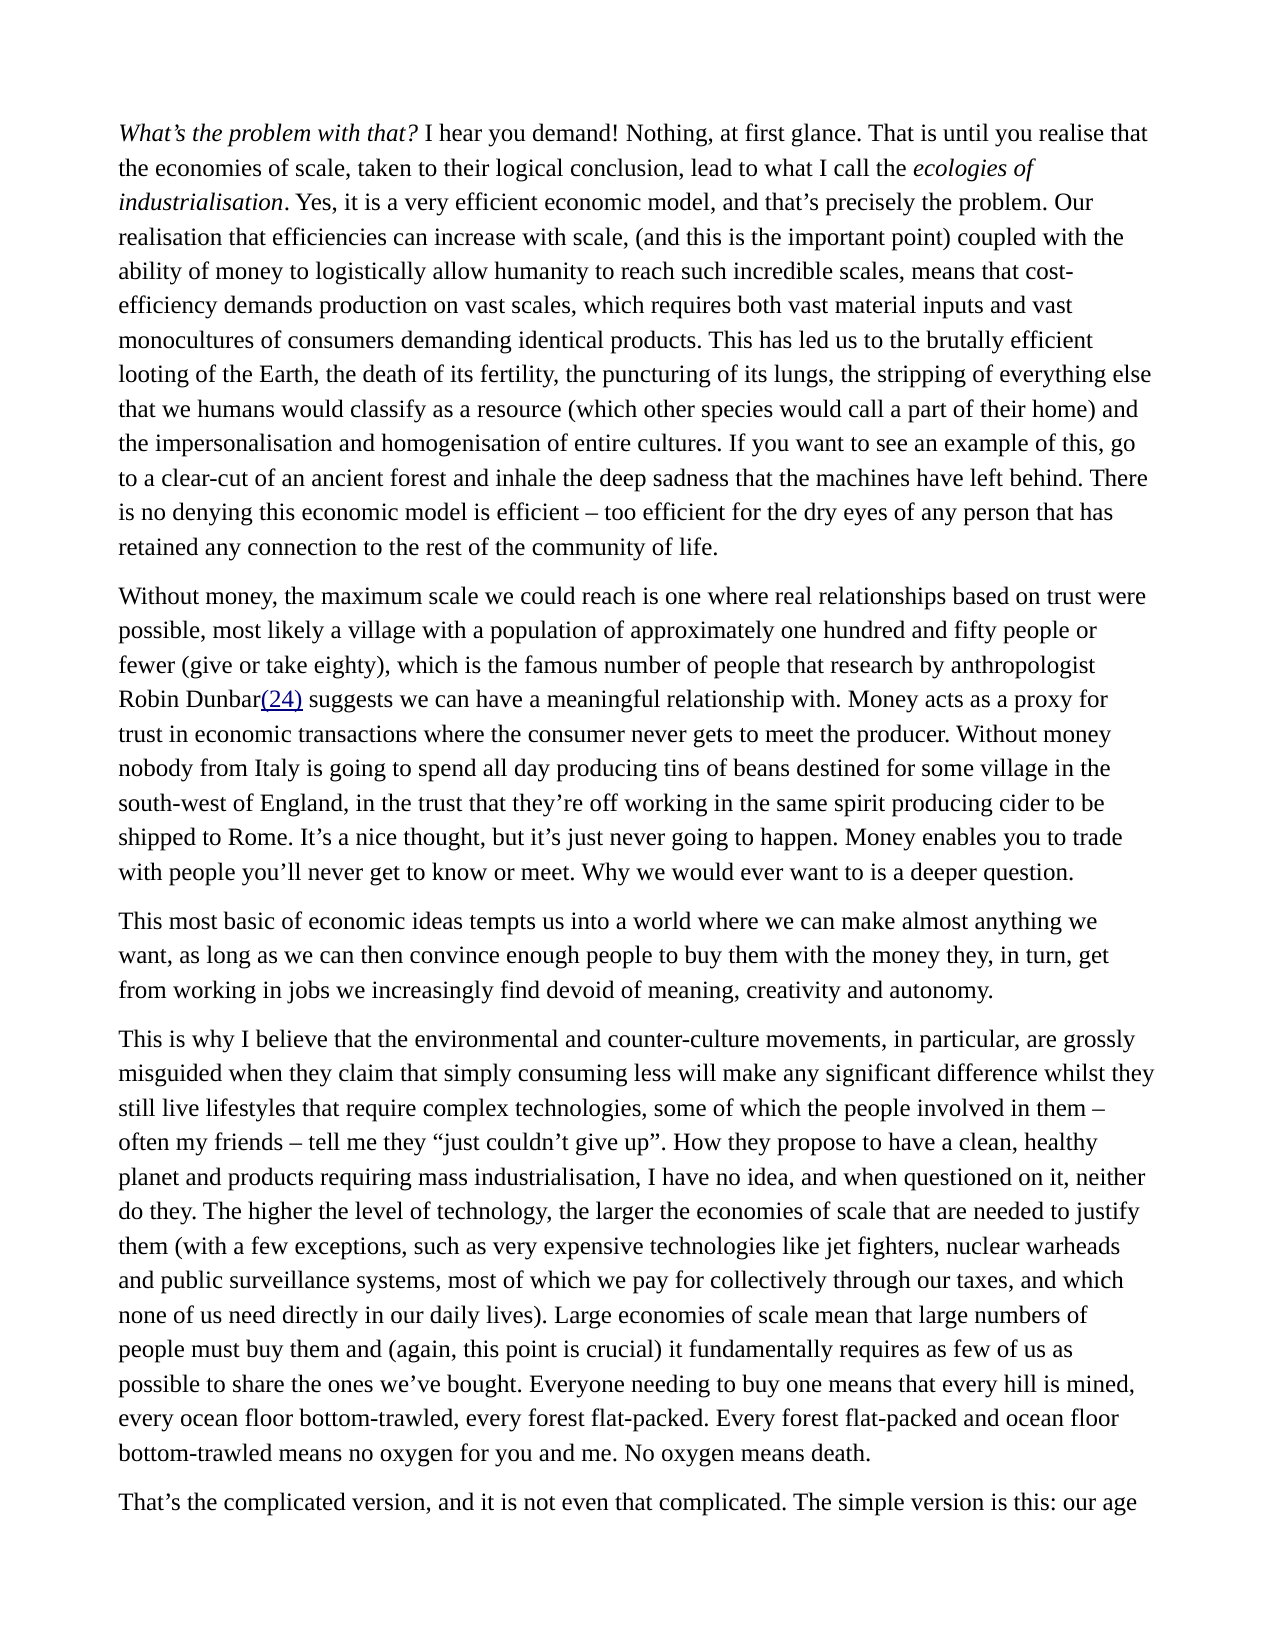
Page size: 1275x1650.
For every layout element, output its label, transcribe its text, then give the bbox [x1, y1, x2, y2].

text This is why I believe that the environmental and counter-culture movements, in particular, are grossly misguided when they claim that simply consuming less will make any significant difference whilst they still live lifestyles that require complex technologies, some of which the people involved in them – often my friends – tell me they “just couldn’t give up”. How they propose to have a clean, healthy planet and products requiring mass industrialisation, I have no idea, and when questioned on it, neither do they. The higher the level of technology, the larger the economies of scale that are needed to justify them (with a few exceptions, such as very expensive technologies like jet fighters, nuclear warheads and public surveillance systems, most of which we pay for collectively through our taxes, and which none of us need directly in our daily lives). Large economies of scale mean that large numbers of people must buy them and (again, this point is crucial) it fundamentally requires as few of us as possible to share the ones we’ve bought. Everyone needing to buy one means that every hill is mined, every ocean floor bottom-trawled, every forest flat-packed. Every forest flat-packed and ocean floor bottom-trawled means no oxygen for you and me. No oxygen means death. [118, 1024, 1157, 1466]
text That’s the complicated version, and it is not even that complicated. The simple version is this: our age [118, 1487, 1157, 1515]
text This most basic of economic ideas tempts us into a world where we can make almost anything we want, as long as we can then convince enough people to buy them with the money they, in turn, get from working in jobs we increasingly find devoid of meaning, creativity and autonomy. [118, 906, 1157, 1003]
text What’s the problem with that? I hear you demand! Nothing, at first glance. That is until you realise that the economies of scale, taken to their logical conclusion, lead to what I call the ecologies of industrialisation. Yes, it is a very efficient economic model, and that’s precisely the problem. Our realisation that efficiencies can increase with scale, (and this is the important point) coupled with the ability of money to logistically allow humanity to reach such incredible scales, means that cost-efficiency demands production on vast scales, which requires both vast material inputs and vast monocultures of consumers demanding identical products. This has led us to the brutally efficient looting of the Earth, the death of its fertility, the puncturing of its lungs, the stripping of everything else that we humans would classify as a resource (which other species would call a part of their home) and the impersonalisation and homogenisation of entire cultures. If you want to see an example of this, go to a clear-cut of an ancient forest and inhale the deep sadness that the machines have left behind. There is no denying this economic model is efficient – too efficient for the dry eyes of any person that has retained any connection to the rest of the community of life. [118, 118, 1157, 561]
text Without money, the maximum scale we could reach is one where real relationships based on trust were possible, most likely a village with a population of approximately one hundred and fifty people or fewer (give or take eighty), which is the famous number of people that research by anthropologist Robin Dunbar(24) suggests we can have a meaningful relationship with. Money acts as a proxy for trust in economic transactions where the consumer never gets to meet the producer. Without money nobody from Italy is going to spend all day producing tins of beans destined for some village in the south-west of England, in the trust that they’re off working in the same spirit producing cider to be shipped to Rome. It’s a nice thought, but it’s just never going to happen. Money enables you to trade with people you’ll never get to know or meet. Why we would ever want to is a deeper question. [118, 581, 1157, 886]
